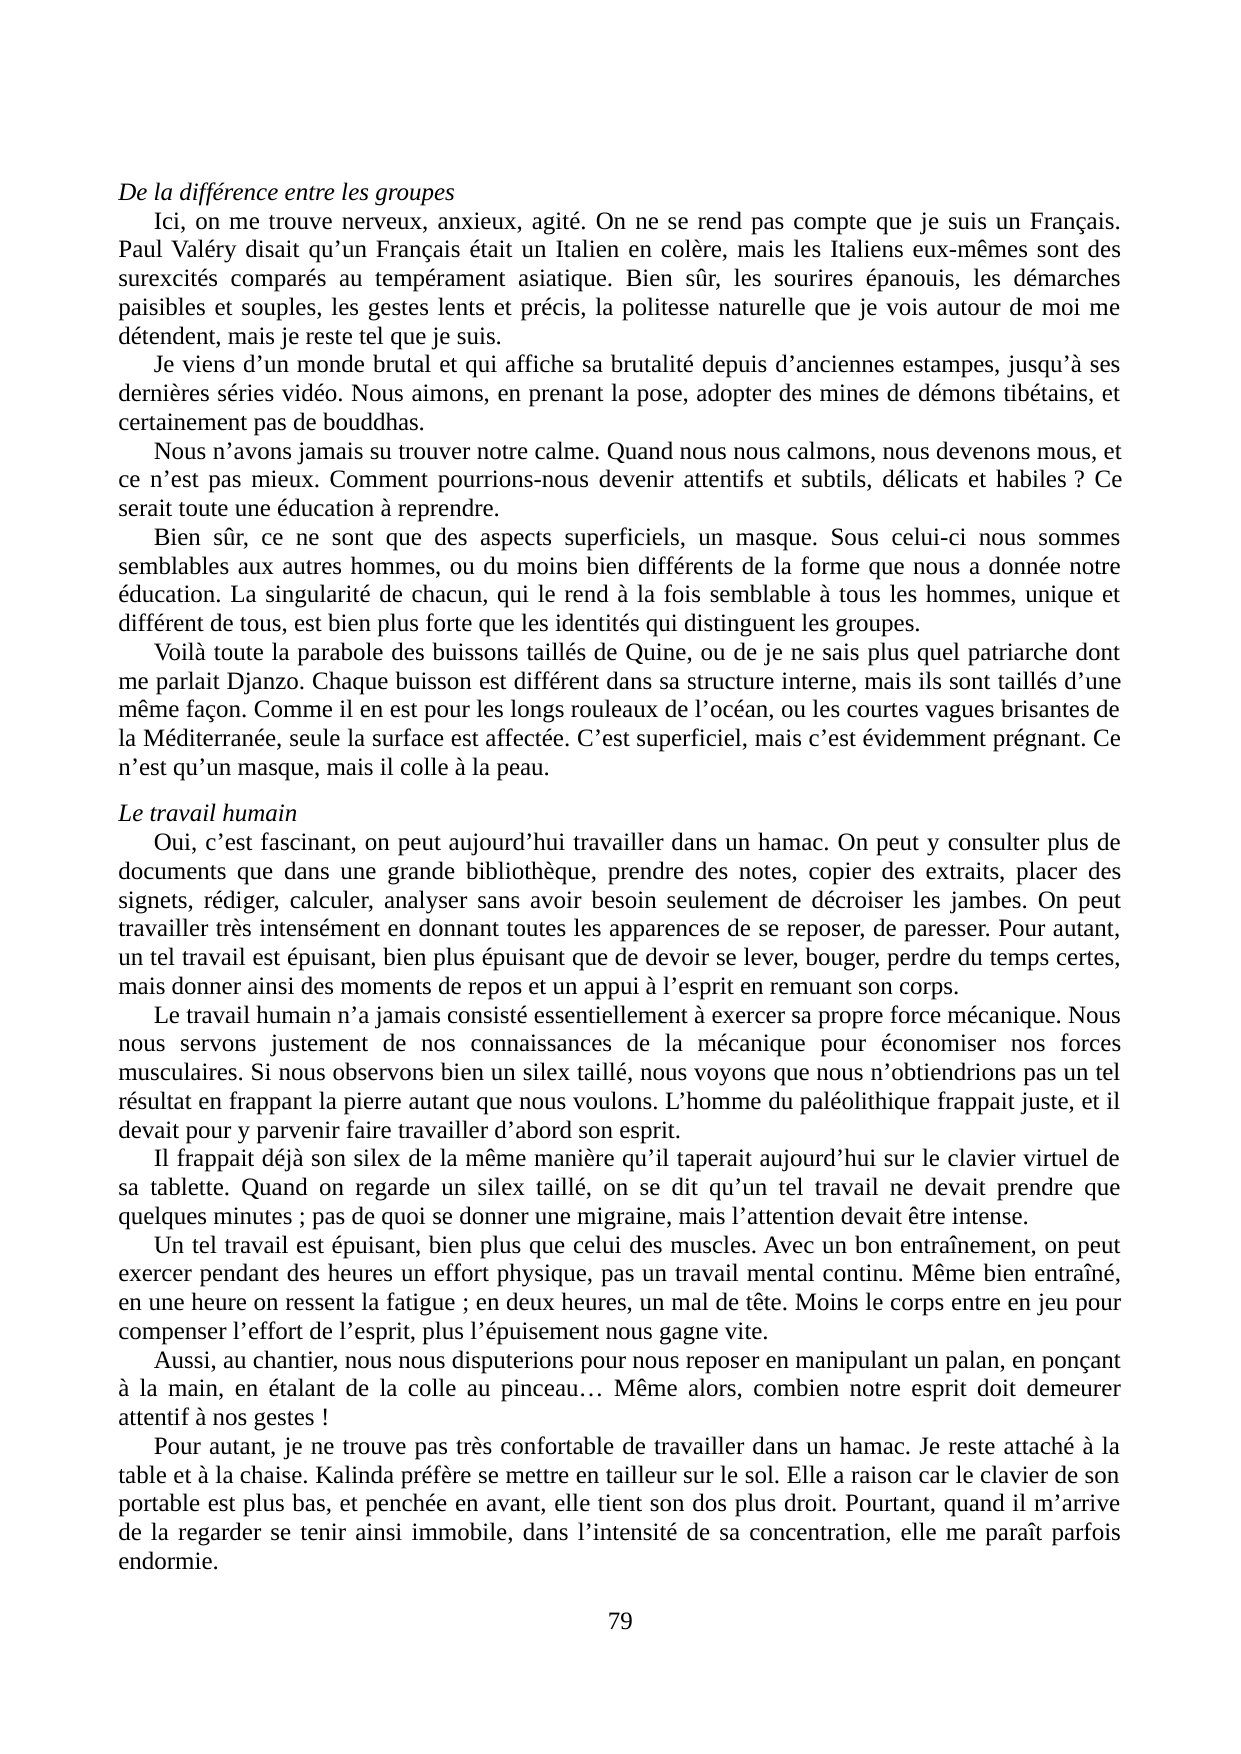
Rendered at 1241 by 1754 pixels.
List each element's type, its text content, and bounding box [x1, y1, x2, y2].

text Nous n’avons jamais su trouver notre calme. Quand nous nous calmons, nous devenons mous, et ce n’est pas mieux. Comment pourrions-nous devenir attentifs et subtils, délicats et habiles ? Ce serait toute une éducation à reprendre. [118, 436, 1122, 522]
text Je viens d’un monde brutal et qui affiche sa brutalité depuis d’anciennes estampes, jusqu’à ses dernières séries vidéo. Nous aimons, en prenant la pose, adopter des mines de démons tibétains, et certainement pas de bouddhas. [118, 349, 1122, 436]
subtitle Le travail humain [118, 798, 1122, 827]
text Oui, c’est fascinant, on peut aujourd’hui travailler dans un hamac. On peut y consulter plus de documents que dans une grande bibliothèque, prendre des notes, copier des extraits, placer des signets, rédiger, calculer, analyser sans avoir besoin seulement de décroiser les jambes. On peut travailler très intensément en donnant toutes les apparences de se reposer, de paresser. Pour autant, un tel travail est épuisant, bien plus épuisant que de devoir se lever, bouger, perdre du temps certes, mais donner ainsi des moments de repos et un appui à l’esprit en remuant son corps. [118, 827, 1122, 1000]
text Le travail humain n’a jamais consisté essentiellement à exercer sa propre force mécanique. Nous nous servons justement de nos connaissances de la mécanique pour économiser nos forces musculaires. Si nous observons bien un silex taillé, nous voyons que nous n’obtiendrions pas un tel résultat en frappant la pierre autant que nous voulons. L’homme du paléolithique frappait juste, et il devait pour y parvenir faire travailler d’abord son esprit. [118, 1000, 1122, 1143]
text Bien sûr, ce ne sont que des aspects superficiels, un masque. Sous celui-ci nous sommes semblables aux autres hommes, ou du moins bien différents de la forme que nous a donnée notre éducation. La singularité de chacun, qui le rend à la fois semblable à tous les hommes, unique et différent de tous, est bien plus forte que les identités qui distinguent les groupes. [118, 522, 1122, 637]
text Pour autant, je ne trouve pas très confortable de travailler dans un hamac. Je reste attaché à la table et à la chaise. Kalinda préfère se mettre en tailleur sur le sol. Elle a raison car le clavier de son portable est plus bas, et penchée en avant, elle tient son dos plus droit. Pourtant, quand il m’arrive de la regarder se tenir ainsi immobile, dans l’intensité de sa concentration, elle me paraît parfois endormie. [118, 1431, 1122, 1575]
text Voilà toute la parabole des buissons taillés de Quine, ou de je ne sais plus quel patriarche dont me parlait Djanzo. Chaque buisson est différent dans sa structure interne, mais ils sont taillés d’une même façon. Comme il en est pour les longs rouleaux de l’océan, ou les courtes vagues brisantes de la Méditerranée, seule la surface est affectée. C’est superficiel, mais c’est évidemment prégnant. Ce n’est qu’un masque, mais il colle à la peau. [118, 637, 1122, 781]
subtitle De la différence entre les groupes [118, 177, 1122, 206]
text Ici, on me trouve nerveux, anxieux, agité. On ne se rend pas compte que je suis un Français. Paul Valéry disait qu’un Français était un Italien en colère, mais les Italiens eux-mêmes sont des surexcités comparés au tempérament asiatique. Bien sûr, les sourires épanouis, les démarches paisibles et souples, les gestes lents et précis, la politesse naturelle que je vois autour de moi me détendent, mais je reste tel que je suis. [118, 206, 1122, 349]
text Il frappait déjà son silex de la même manière qu’il taperait aujourd’hui sur le clavier virtuel de sa tablette. Quand on regarde un silex taillé, on se dit qu’un tel travail ne devait prendre que quelques minutes ; pas de quoi se donner une migraine, mais l’attention devait être intense. [118, 1143, 1122, 1230]
text Aussi, au chantier, nous nous disputerions pour nous reposer en manipulant un palan, en ponçant à la main, en étalant de la colle au pinceau… Même alors, combien notre esprit doit demeurer attentif à nos gestes ! [118, 1345, 1122, 1431]
text Un tel travail est épuisant, bien plus que celui des muscles. Avec un bon entraînement, on peut exercer pendant des heures un effort physique, pas un travail mental continu. Même bien entraîné, en une heure on ressent la fatigue ; en deux heures, un mal de tête. Moins le corps entre en jeu pour compenser l’effort de l’esprit, plus l’épuisement nous gagne vite. [118, 1230, 1122, 1345]
